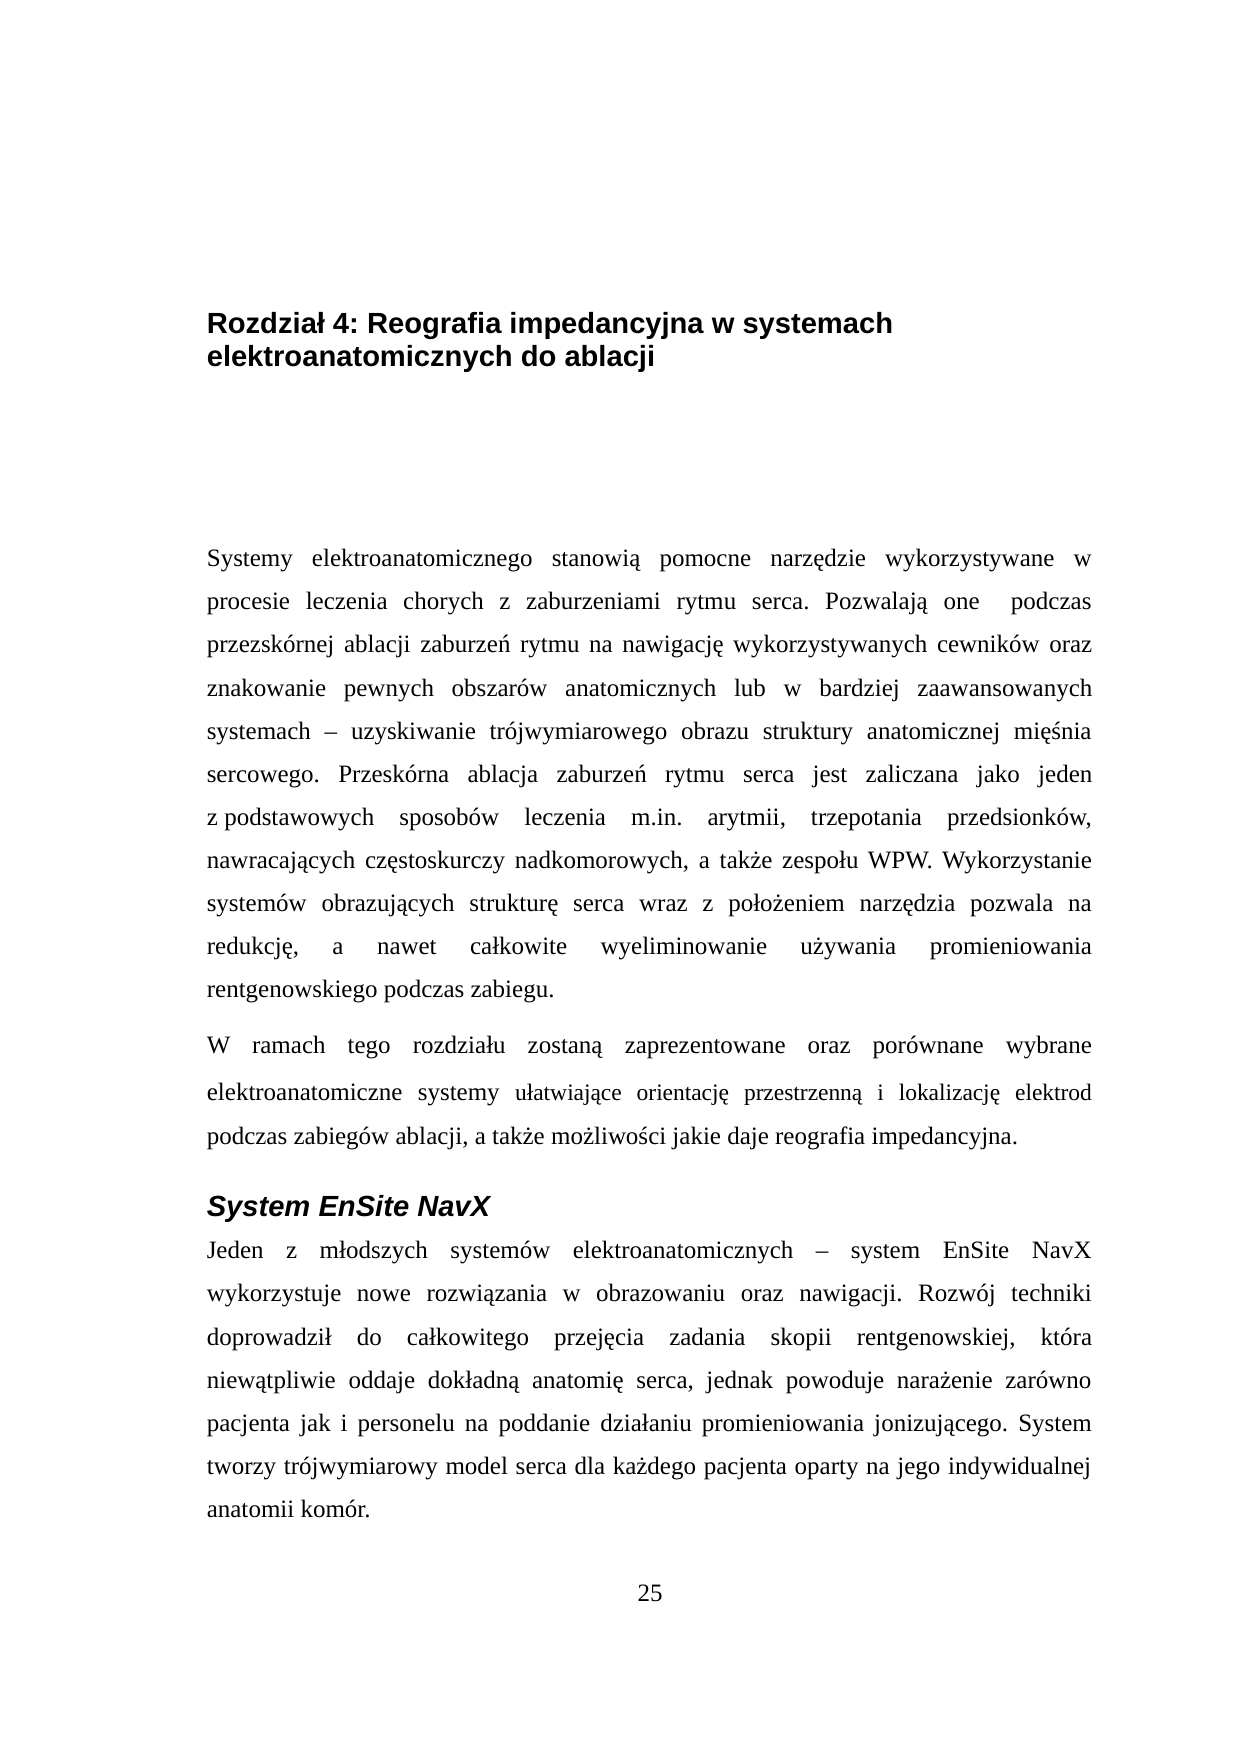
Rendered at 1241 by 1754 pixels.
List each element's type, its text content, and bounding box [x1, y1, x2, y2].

subtitle Rozdział 4: Reografia impedancyjna w systemach elektroanatomicznych do ablacji [207, 306, 1093, 373]
text Systemy elektroanatomicznego stanowią pomocne narzędzie wykorzystywane w procesie leczenia chorych z zaburzeniami rytmu serca. Pozwalają one podczas przezskórnej ablacji zaburzeń rytmu na nawigację wykorzystywanych cewników oraz znakowanie pewnych obszarów anatomicznych lub w bardziej zaawansowanych systemach – uzyskiwanie trójwymiarowego obrazu struktury anatomicznej mięśnia sercowego. Przeskórna ablacja zaburzeń rytmu serca jest zaliczana jako jeden z podstawowych sposobów leczenia m.in. arytmii, trzepotania przedsionków, nawracających częstoskurczy nadkomorowych, a także zespołu WPW. Wykorzystanie systemów obrazujących strukturę serca wraz z położeniem narzędzia pozwala na redukcję, a nawet całkowite wyeliminowanie używania promieniowania rentgenowskiego podczas zabiegu. [207, 543, 1093, 1003]
subtitle System EnSite NavX [207, 1189, 1093, 1223]
text W ramach tego rozdziału zostaną zaprezentowane oraz porównane wybrane elektroanatomiczne systemy ułatwiające orientację przestrzenną i lokalizację elektrod podczas zabiegów ablacji, a także możliwości jakie daje reografia impedancyjna. [207, 1030, 1093, 1150]
text Jeden z młodszych systemów elektroanatomicznych – system EnSite NavX wykorzystuje nowe rozwiązania w obrazowaniu oraz nawigacji. Rozwój techniki doprowadził do całkowitego przejęcia zadania skopii rentgenowskiej, która niewątpliwie oddaje dokładną anatomię serca, jednak powoduje narażenie zarówno pacjenta jak i personelu na poddanie działaniu promieniowania jonizującego. System tworzy trójwymiarowy model serca dla każdego pacjenta oparty na jego indywidualnej anatomii komór. [207, 1235, 1093, 1523]
